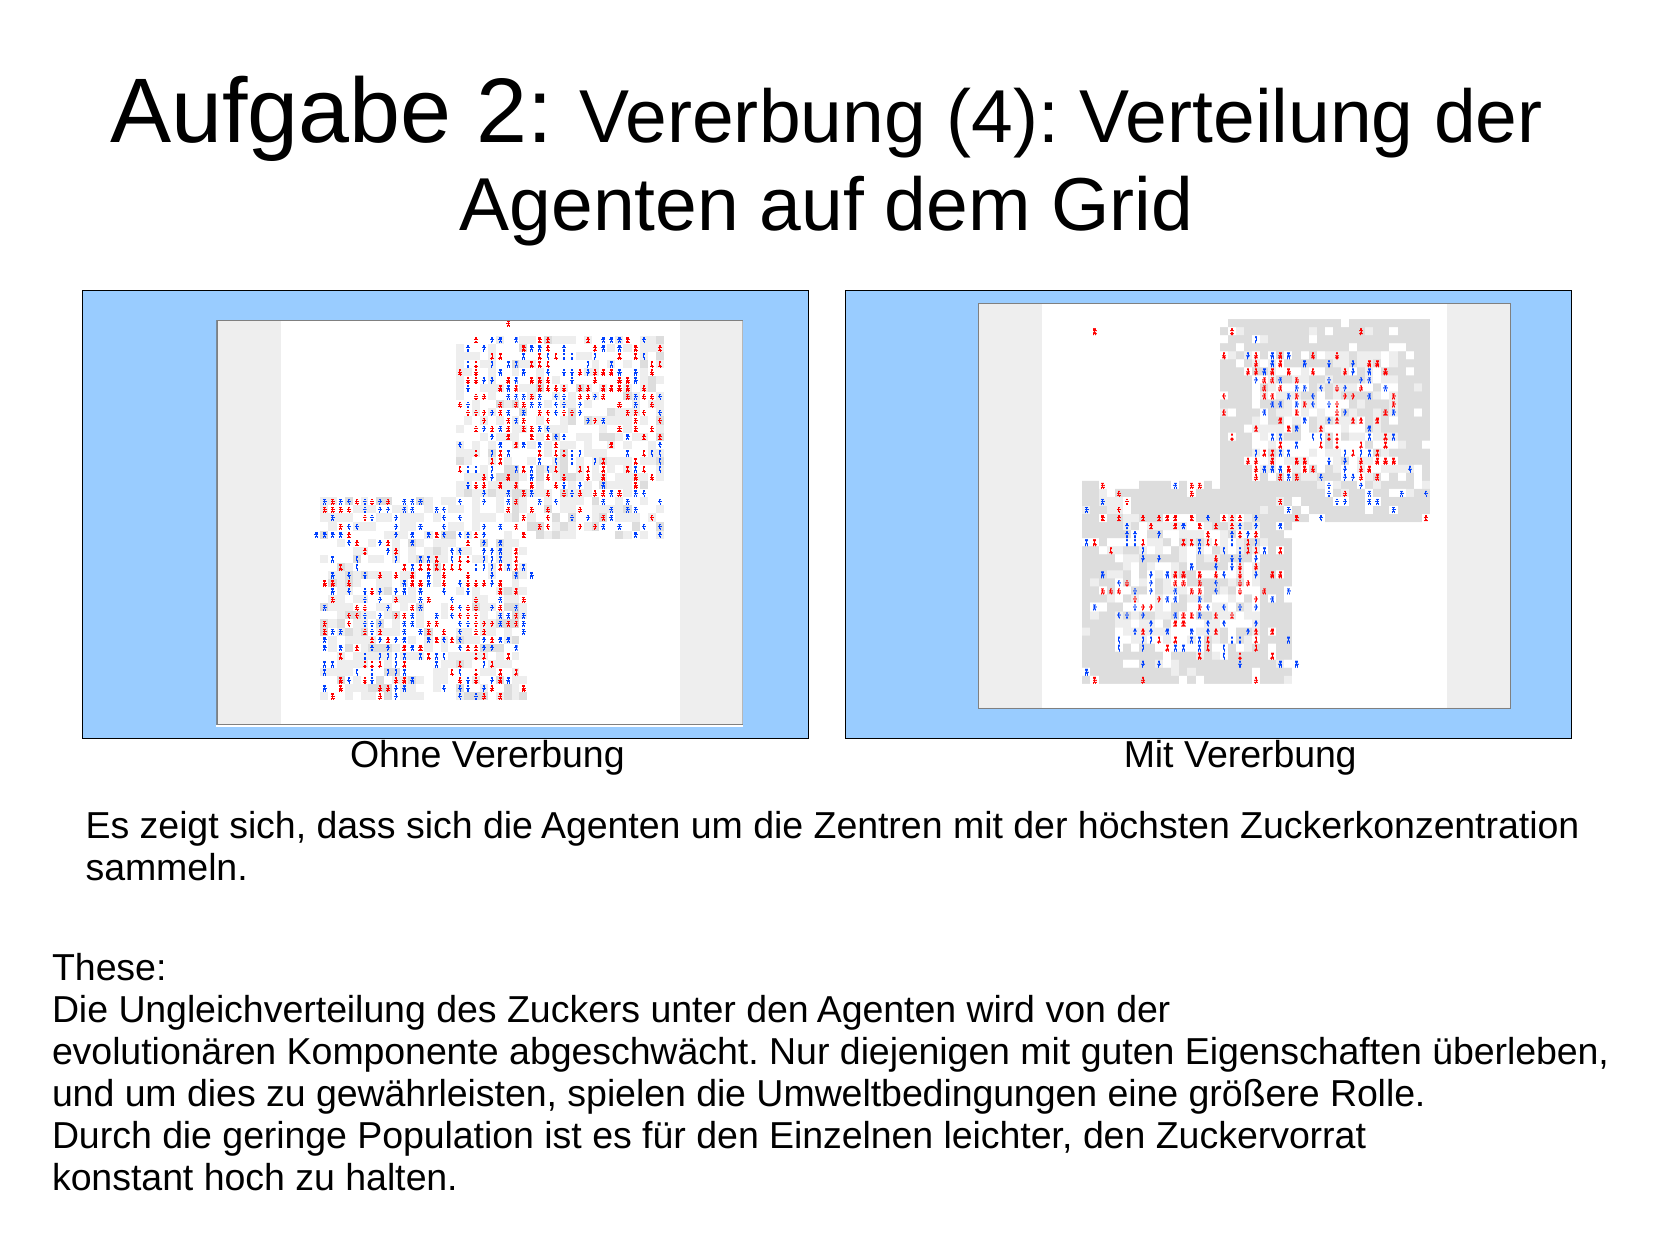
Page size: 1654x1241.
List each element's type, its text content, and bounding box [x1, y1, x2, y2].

text_box Mit Vererbung [974, 726, 1506, 785]
text_box These: Die Ungleichverteilung des Zuckers unter den Agenten wird von der evolutionären Komponente abgeschwächt. Nur diejenigen mit guten Eigenschaften überleben, und um dies zu gewährleisten, spielen die Umweltbedingungen eine größere Rolle. Durch die geringe Population ist es für den Einzelnen leichter, den Zuckervorrat konstant hoch zu halten. [37, 942, 1625, 1214]
chart [82, 290, 809, 739]
text_box Es zeigt sich, dass sich die Agenten um die Zentren mit der höchsten Zuckerkonzentration sammeln. [0, 797, 1644, 942]
text_box Ohne Vererbung [206, 726, 768, 785]
chart [845, 290, 1572, 739]
title Aufgabe 2: Vererbung (4): Verteilung der Agenten auf dem Grid [82, 56, 1571, 250]
